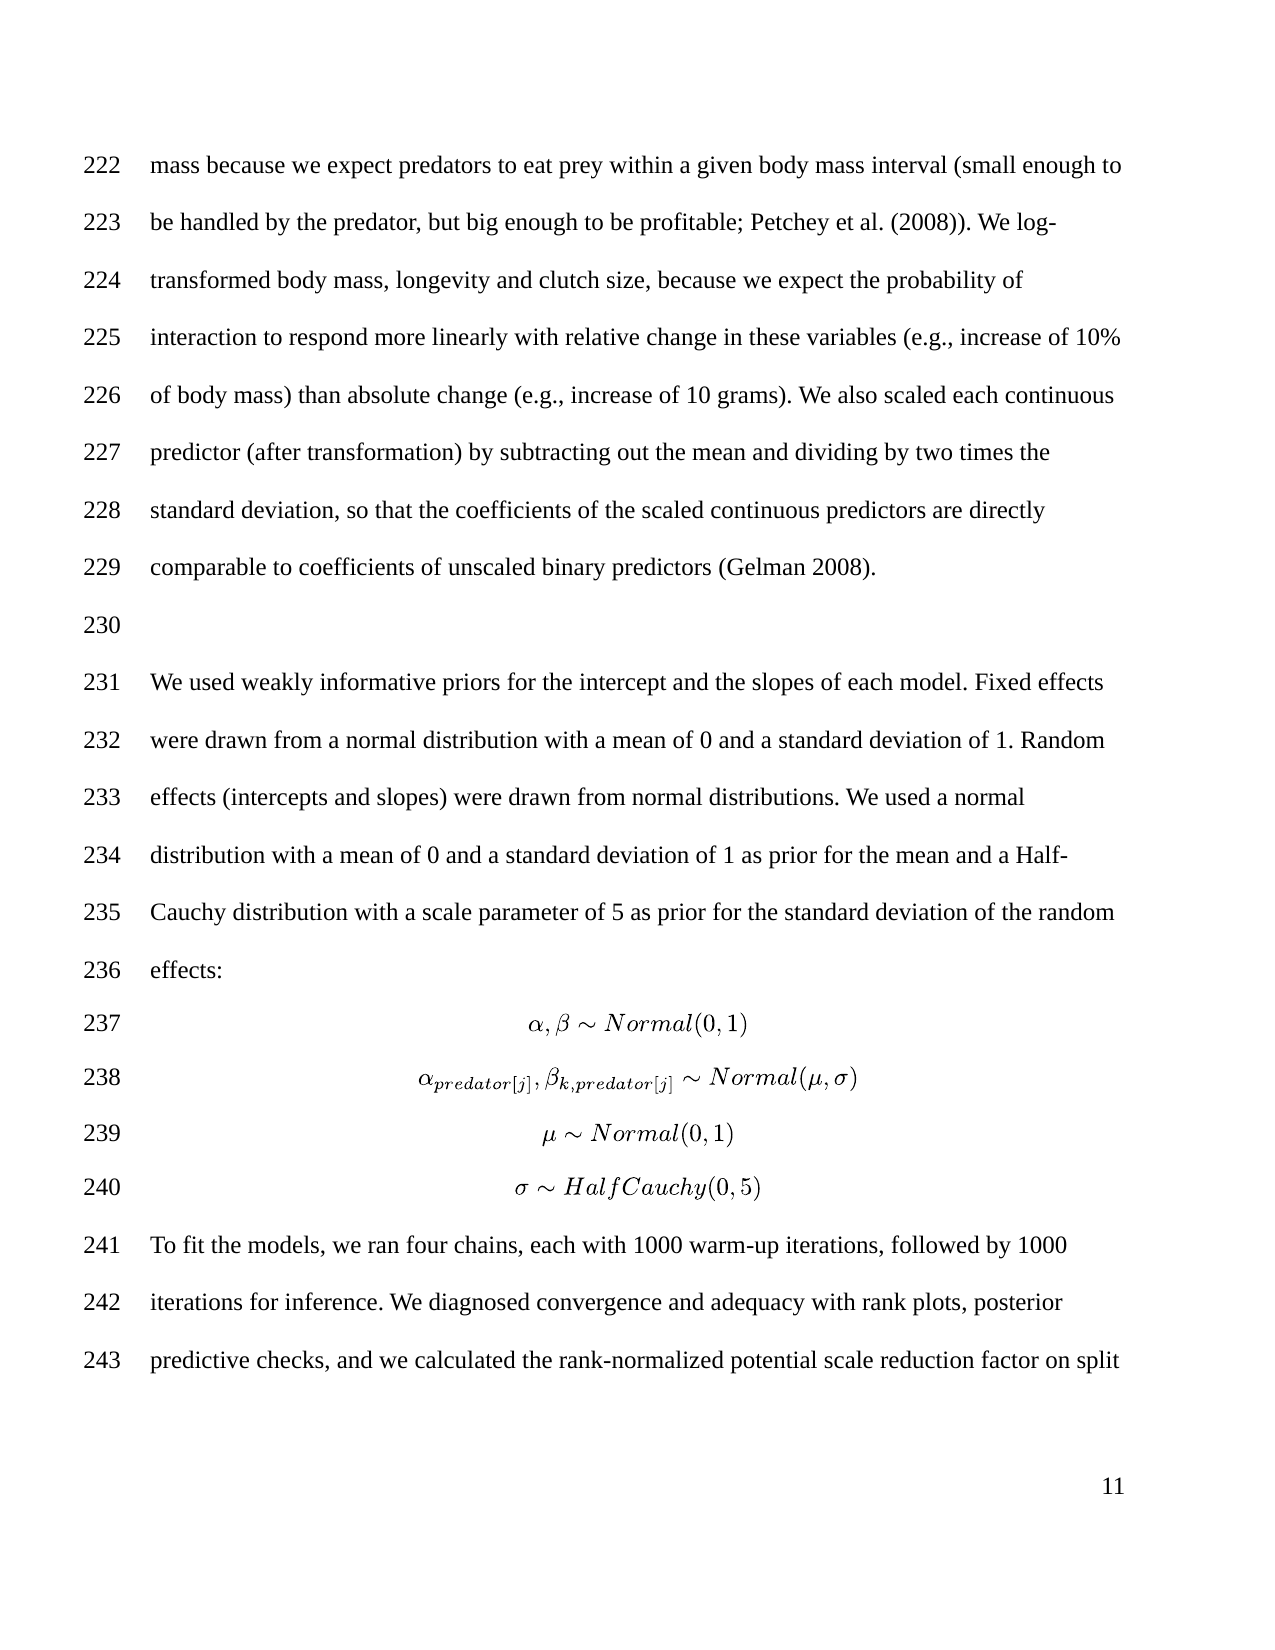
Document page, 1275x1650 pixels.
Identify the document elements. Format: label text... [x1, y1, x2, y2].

text We used weakly informative priors for the intercept and the slopes of each model. Fixed effects were drawn from a normal distribution with a mean of 0 and a standard deviation of 1. Random effects (intercepts and slopes) were drawn from normal distributions. We used a normal distribution with a mean of 0 and a standard deviation of 1 as prior for the mean and a Half-Cauchy distribution with a scale parameter of 5 as prior for the standard deviation of the random effects: [150, 667, 1125, 984]
text mass because we expect predators to eat prey within a given body mass interval (small enough to be handled by the predator, but big enough to be profitable; Petchey et al. (2008)). We log-transformed body mass, longevity and clutch size, because we expect the probability of interaction to respond more linearly with relative change in these variables (e.g., increase of 10% of body mass) than absolute change (e.g., increase of 10 grams). We also scaled each continuous predictor (after transformation) by subtracting out the mean and dividing by two times the standard deviation, so that the coefficients of the scaled continuous predictors are directly comparable to coefficients of unscaled binary predictors (Gelman 2008). [150, 150, 1125, 581]
text To fit the models, we ran four chains, each with 1000 warm-up iterations, followed by 1000 iterations for inference. We diagnosed convergence and adequacy with rank plots, posterior predictive checks, and we calculated the rank-normalized potential scale reduction factor on split [150, 1230, 1125, 1374]
